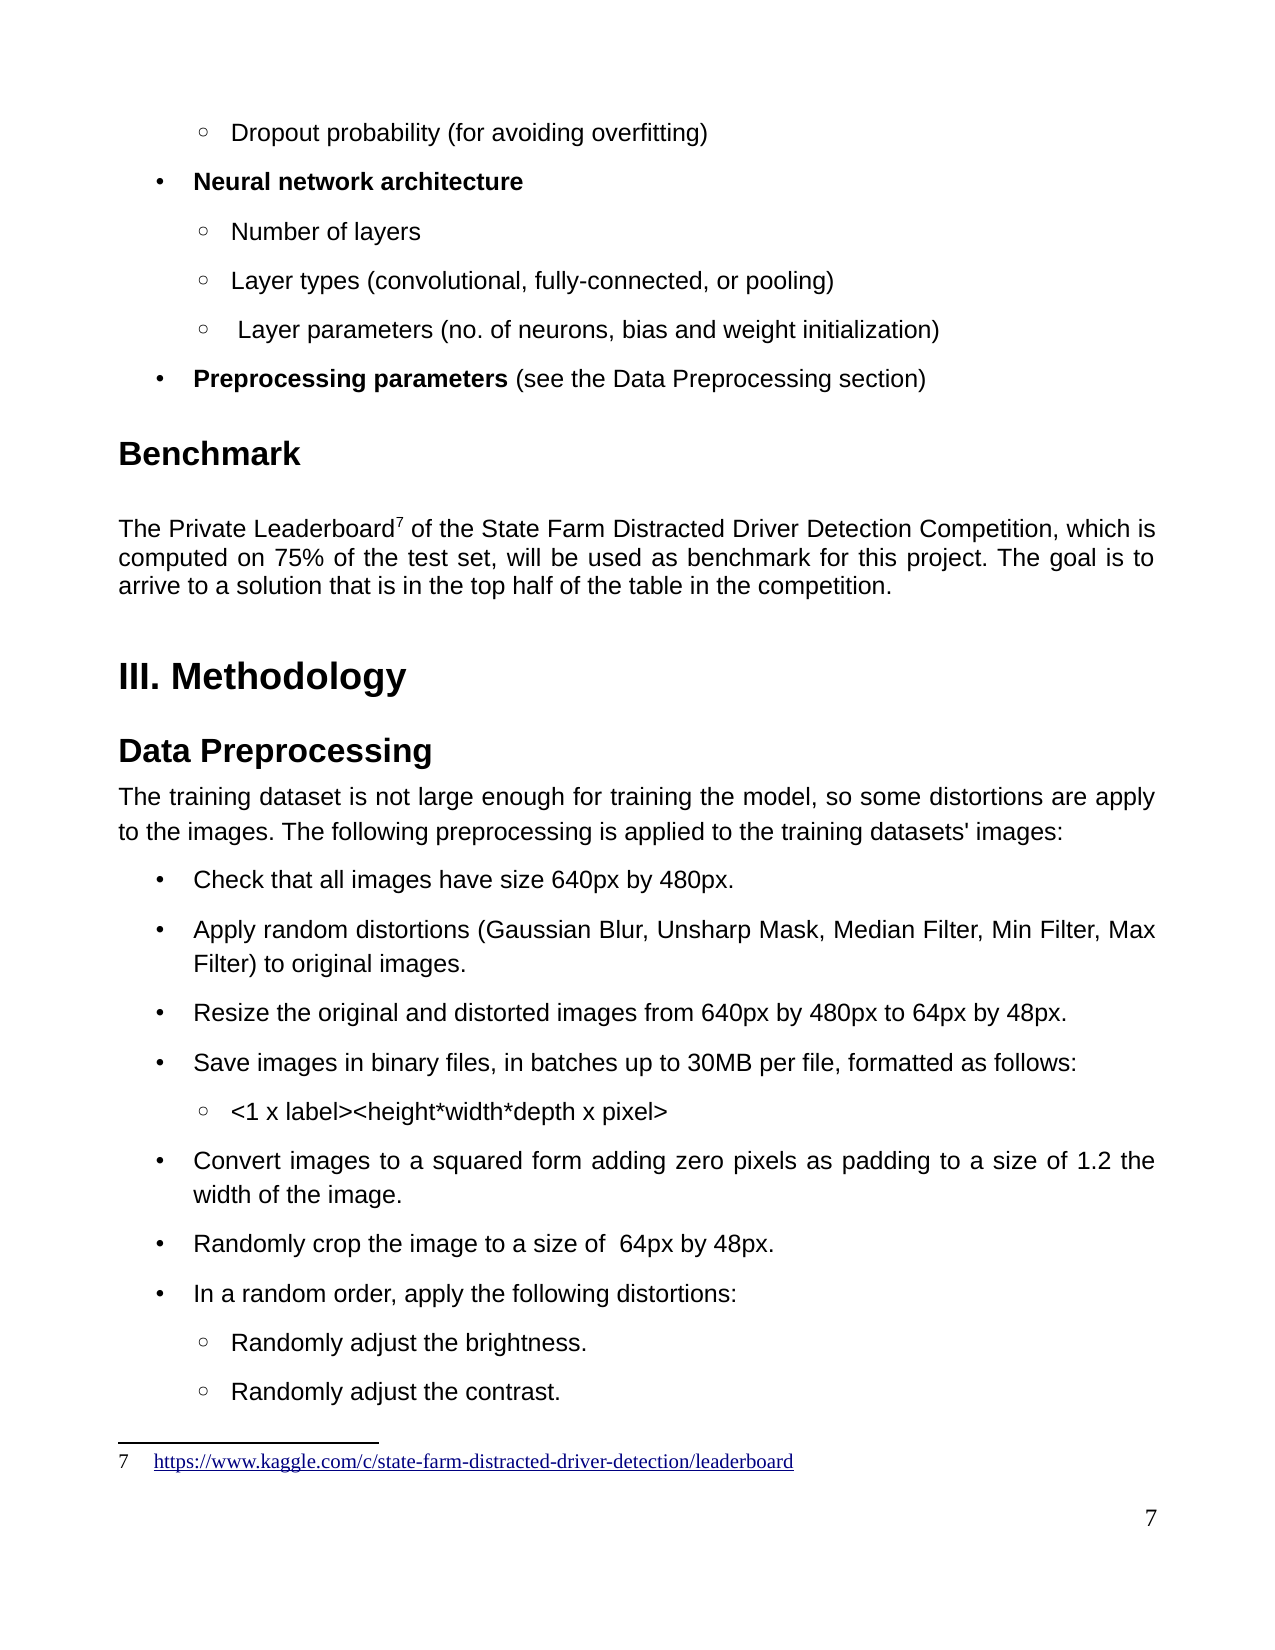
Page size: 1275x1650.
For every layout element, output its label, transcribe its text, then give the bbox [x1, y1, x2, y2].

list Resize the original and distorted images from 640px by 480px to 64px by 48px. [156, 998, 1157, 1027]
text The Private Leaderboard of the State Farm Distracted Driver Detection Competition, which is computed on 75% of the test set, will be used as benchmark for this project. The goal is to arrive to a solution that is in the top half of the table in the competition. [118, 514, 1157, 600]
list Randomly adjust the brightness. [193, 1328, 1157, 1357]
list Preprocessing parameters (see the Data Preprocessing section) [156, 364, 1157, 393]
list Number of layers [193, 216, 1157, 245]
text https://www.kaggle.com/c/state-farm-distracted-driver-detection/leaderboard [118, 1449, 1157, 1473]
list Convert images to a squared form adding zero pixels as padding to a size of 1.2 the width of the image. [156, 1146, 1157, 1209]
list Layer types (convolutional, fully-connected, or pooling) [193, 266, 1157, 294]
list Check that all images have size 640px by 480px. [156, 866, 1157, 894]
text The training dataset is not large enough for training the model, so some distortions are apply to the images. The following preprocessing is applied to the training datasets' images: [118, 782, 1157, 845]
list Apply random distortions (Gaussian Blur, Unsharp Mask, Median Filter, Min Filter, Max Filter) to original images. [156, 915, 1157, 978]
subtitle III. Methodology [118, 654, 1157, 697]
list In a random order, apply the following distortions: [156, 1279, 1157, 1307]
subtitle Data Preprocessing [118, 731, 1157, 769]
subtitle Benchmark [118, 434, 1157, 473]
list Randomly crop the image to a size of 64px by 48px. [156, 1229, 1157, 1258]
list Dropout probability (for avoiding overfitting) [193, 118, 1157, 147]
list Neural network architecture [156, 167, 1157, 196]
list Randomly adjust the contrast. [193, 1377, 1157, 1406]
list Layer parameters (no. of neurons, bias and weight initialization) [193, 315, 1157, 344]
list Save images in binary files, in batches up to 30MB per file, formatted as follows: [156, 1047, 1157, 1076]
list <1 x label><height*width*depth x pixel> [193, 1097, 1157, 1126]
